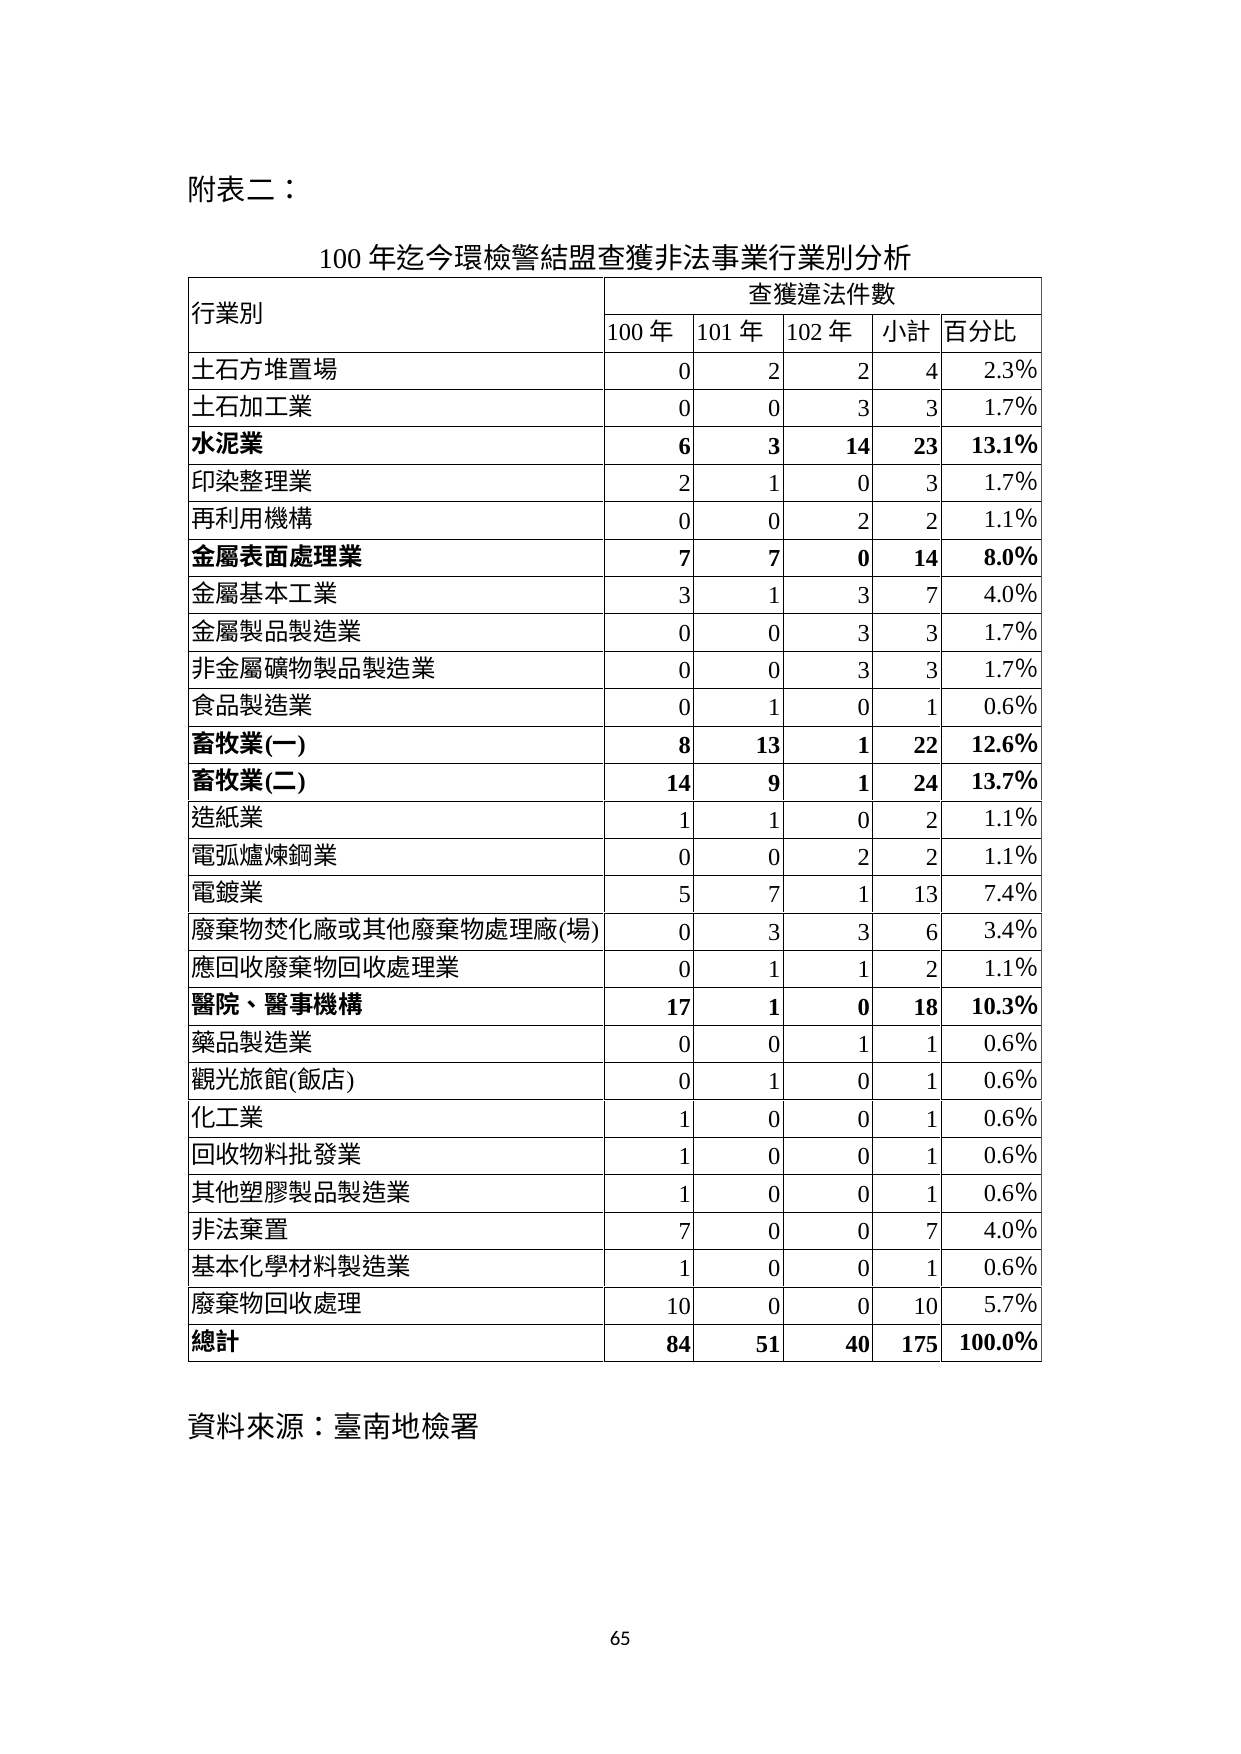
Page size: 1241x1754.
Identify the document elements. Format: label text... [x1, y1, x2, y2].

text 附表二： [187, 150, 1053, 225]
text 資料來源：臺南地檢署 [187, 1387, 1053, 1462]
